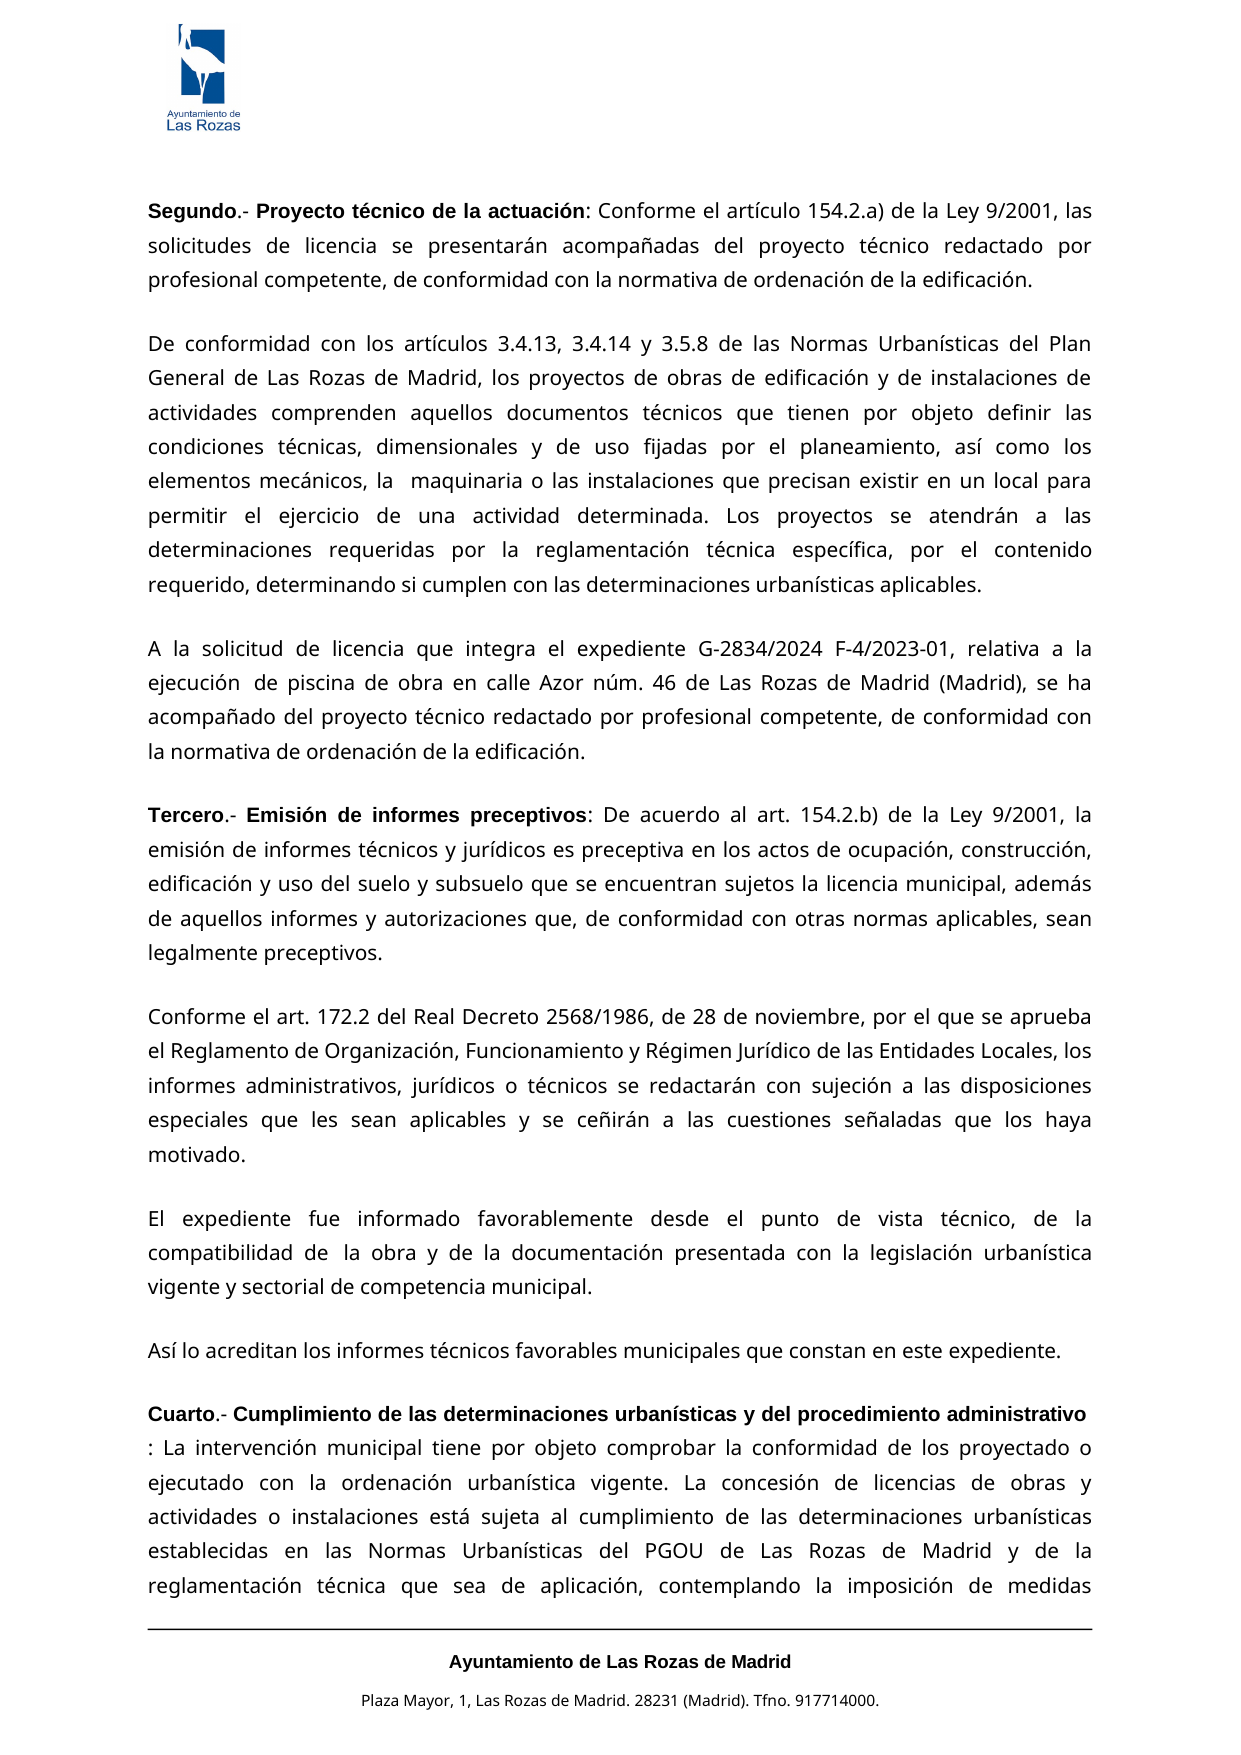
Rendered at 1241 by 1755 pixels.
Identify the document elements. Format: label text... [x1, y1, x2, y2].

text A la solicitud de licencia que integra el expediente G-2834/2024 F-4/2023-01, relativa a la ejecución de piscina de obra en calle Azor núm. 46 de Las Rozas de Madrid (Madrid), se ha acompañado del proyecto técnico redactado por profesional competente, de conformidad con la normativa de ordenación de la edificación. [148, 634, 1093, 765]
text Tercero.- Emisión de informes preceptivos: De acuerdo al art. 154.2.b) de la Ley 9/2001, la emisión de informes técnicos y jurídicos es preceptiva en los actos de ocupación, construcción, edificación y uso del suelo y subsuelo que se encuentran sujetos la licencia municipal, además de aquellos informes y autorizaciones que, de conformidad con otras normas aplicables, sean legalmente preceptivos. [148, 801, 1093, 966]
text De conformidad con los artículos 3.4.13, 3.4.14 y 3.5.8 de las Normas Urbanísticas del Plan General de Las Rozas de Madrid, los proyectos de obras de edificación y de instalaciones de actividades comprenden aquellos documentos técnicos que tienen por objeto definir las condiciones técnicas, dimensionales y de uso fijadas por el planeamiento, así como los elementos mecánicos, la maquinaria o las instalaciones que precisan existir en un local para permitir el ejercicio de una actividad determinada. Los proyectos se atendrán a las determinaciones requeridas por la reglamentación técnica específica, por el contenido requerido, determinando si cumplen con las determinaciones urbanísticas aplicables. [148, 329, 1093, 598]
text : La intervención municipal tiene por objeto comprobar la conformidad de los proyectado o ejecutado con la ordenación urbanística vigente. La concesión de licencias de obras y actividades o instalaciones está sujeta al cumplimiento de las determinaciones urbanísticas establecidas en las Normas Urbanísticas del PGOU de Las Rozas de Madrid y de la reglamentación técnica que sea de aplicación, contemplando la imposición de medidas [148, 1433, 1093, 1599]
text Segundo.- Proyecto técnico de la actuación: Conforme el artículo 154.2.a) de la Ley 9/2001, las solicitudes de licencia se presentarán acompañadas del proyecto técnico redactado por profesional competente, de conformidad con la normativa de ordenación de la edificación. [148, 196, 1093, 294]
subtitle Cuarto.- Cumplimiento de las determinaciones urbanísticas y del procedimiento administrativo [148, 1399, 1143, 1428]
text El expediente fue informado favorablemente desde el punto de vista técnico, de la compatibilidad de la obra y de la documentación presentada con la legislación urbanística vigente y sectorial de competencia municipal. [148, 1204, 1093, 1301]
text Conforme el art. 172.2 del Real Decreto 2568/1986, de 28 de noviembre, por el que se aprueba el Reglamento de Organización, Funcionamiento y Régimen Jurídico de las Entidades Locales, los informes administrativos, jurídicos o técnicos se redactarán con sujeción a las disposiciones especiales que les sean aplicables y se ceñirán a las cuestiones señaladas que los haya motivado. [148, 1002, 1093, 1168]
text Así lo acreditan los informes técnicos favorables municipales que constan en este expediente. [148, 1336, 1143, 1364]
